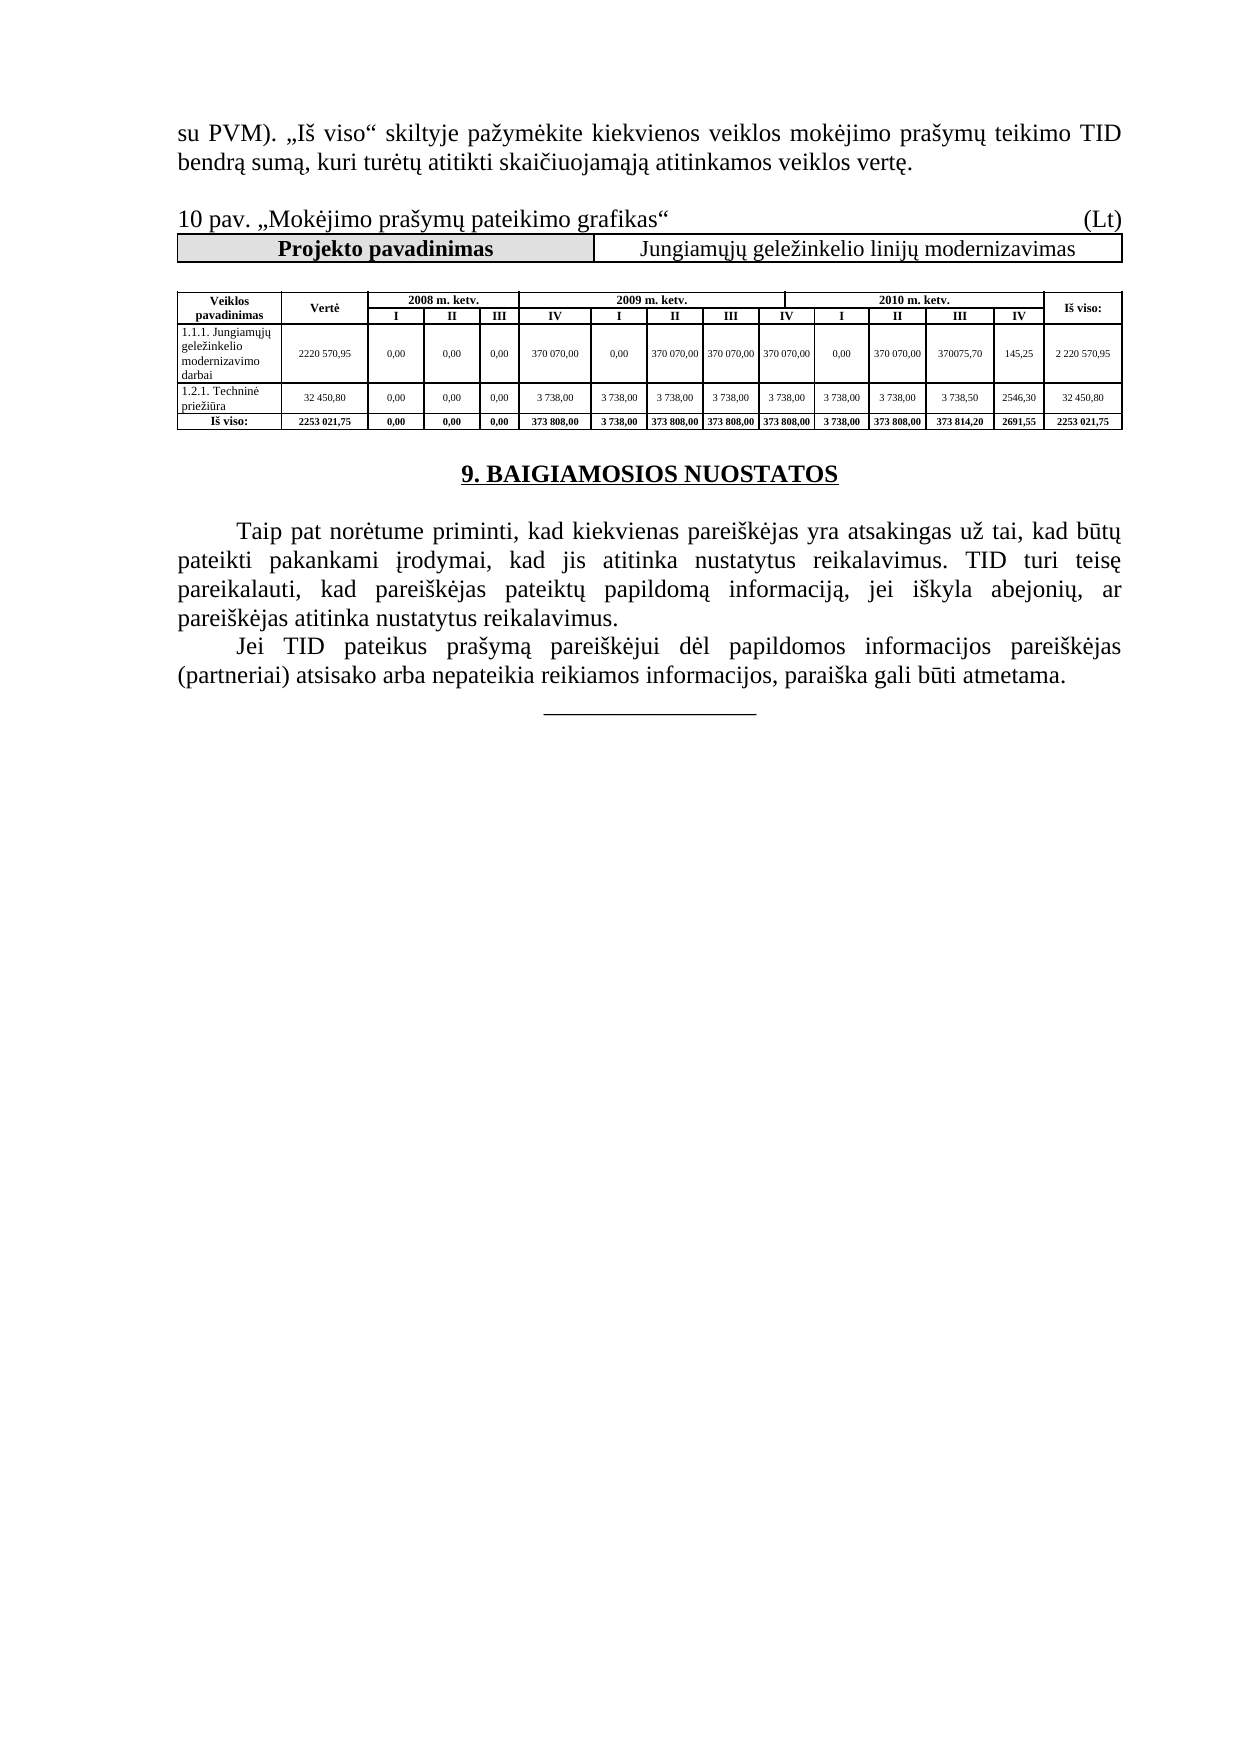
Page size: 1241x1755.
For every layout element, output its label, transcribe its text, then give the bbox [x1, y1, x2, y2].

table_cell 373 808,00 [760, 414, 814, 428]
table_cell 2691,55 [995, 414, 1043, 428]
table_cell II [870, 309, 925, 323]
table_cell 0,00 [592, 325, 646, 382]
table_cell 145,25 [995, 325, 1043, 382]
table_cell 370075,70 [927, 325, 993, 382]
text 9. BAIGIAMOSIOS NUOSTATOS [177, 459, 1122, 488]
table_header Iš viso: [1045, 293, 1121, 323]
table_cell 2253 021,75 [1045, 414, 1121, 428]
table_cell 2 220 570,95 [1045, 325, 1121, 382]
table_header Jungiamųjų geležinkelio linijų modernizavimas [595, 235, 1121, 261]
table_cell IV [520, 309, 590, 323]
table_header 2010 m. ketv. [786, 293, 1043, 307]
table_cell 3 738,00 [648, 384, 702, 413]
table_cell 3 738,50 [927, 384, 993, 413]
table_cell 3 738,00 [592, 414, 646, 428]
table_cell 1.2.1. Techninė priežiūra [178, 384, 281, 413]
table_cell I [369, 309, 423, 323]
table_cell 370 070,00 [704, 325, 758, 382]
table_cell II [648, 309, 702, 323]
table_cell 3 738,00 [760, 384, 814, 413]
table_header 2008 m. ketv. [369, 293, 518, 307]
text _________________ [177, 689, 1122, 718]
table_cell 0,00 [425, 414, 479, 428]
table_cell 373 814,20 [927, 414, 993, 428]
text su PVM). „Iš viso“ skiltyje pažymėkite kiekvienos veiklos mokėjimo prašymų teikimo TID bendrą sumą, kuri turėtų atitikti skaičiuojamąją atitinkamos veiklos vertę. [177, 118, 1122, 176]
table_cell 0,00 [815, 325, 868, 382]
table_cell 3 738,00 [815, 384, 868, 413]
text Taip pat norėtume priminti, kad kiekvienas pareiškėjas yra atsakingas už tai, kad būtų pateikti pakankami įrodymai, kad jis atitinka nustatytus reikalavimus. TID turi teisę pareikalauti, kad pareiškėjas pateiktų papildomą informaciją, jei iškyla abejonių, ar pareiškėjas atitinka nustatytus reikalavimus. [177, 516, 1122, 631]
table_cell 373 808,00 [870, 414, 925, 428]
table_cell 0,00 [481, 325, 518, 382]
table_header Veiklos pavadinimas [178, 293, 281, 323]
table_cell 32 450,80 [1045, 384, 1121, 413]
table_cell 370 070,00 [648, 325, 702, 382]
table_cell I [815, 309, 868, 323]
table_cell 0,00 [369, 384, 423, 413]
table_cell II [425, 309, 479, 323]
text 10 pav. „Mokėjimo prašymų pateikimo grafikas“ (Lt) [177, 204, 1122, 233]
table_cell 2220 570,95 [282, 325, 367, 382]
table_cell 3 738,00 [870, 384, 925, 413]
table_cell 0,00 [481, 414, 518, 428]
table_cell 0,00 [481, 384, 518, 413]
table_cell 1.1.1. Jungiamųjų geležinkelio modernizavimo darbai [178, 325, 281, 382]
table_cell 373 808,00 [704, 414, 758, 428]
table_cell 3 738,00 [592, 384, 646, 413]
table_header Projekto pavadinimas [178, 235, 593, 261]
table_cell 2253 021,75 [282, 414, 367, 428]
table_cell III [927, 309, 993, 323]
table_cell 3 738,00 [815, 414, 868, 428]
table_cell 2546,30 [995, 384, 1043, 413]
table_cell 373 808,00 [648, 414, 702, 428]
table_cell III [704, 309, 758, 323]
table_cell 3 738,00 [520, 384, 590, 413]
table_cell IV [760, 309, 814, 323]
table_cell I [592, 309, 646, 323]
table_cell 0,00 [425, 325, 479, 382]
table_header 2009 m. ketv. [520, 293, 784, 307]
table_cell 370 070,00 [520, 325, 590, 382]
table_cell Iš viso: [178, 414, 281, 428]
table_header Vertė [282, 293, 367, 323]
table_cell 32 450,80 [282, 384, 367, 413]
table_cell IV [995, 309, 1043, 323]
table_cell 0,00 [425, 384, 479, 413]
text Jei TID pateikus prašymą pareiškėjui dėl papildomos informacijos pareiškėjas (partneriai) atsisako arba nepateikia reikiamos informacijos, paraiška gali būti atmetama. [177, 631, 1122, 689]
table_cell 370 070,00 [870, 325, 925, 382]
table_cell 0,00 [369, 325, 423, 382]
table_cell 373 808,00 [520, 414, 590, 428]
table_cell 0,00 [369, 414, 423, 428]
table_cell 370 070,00 [760, 325, 814, 382]
table_cell III [481, 309, 518, 323]
table_cell 3 738,00 [704, 384, 758, 413]
